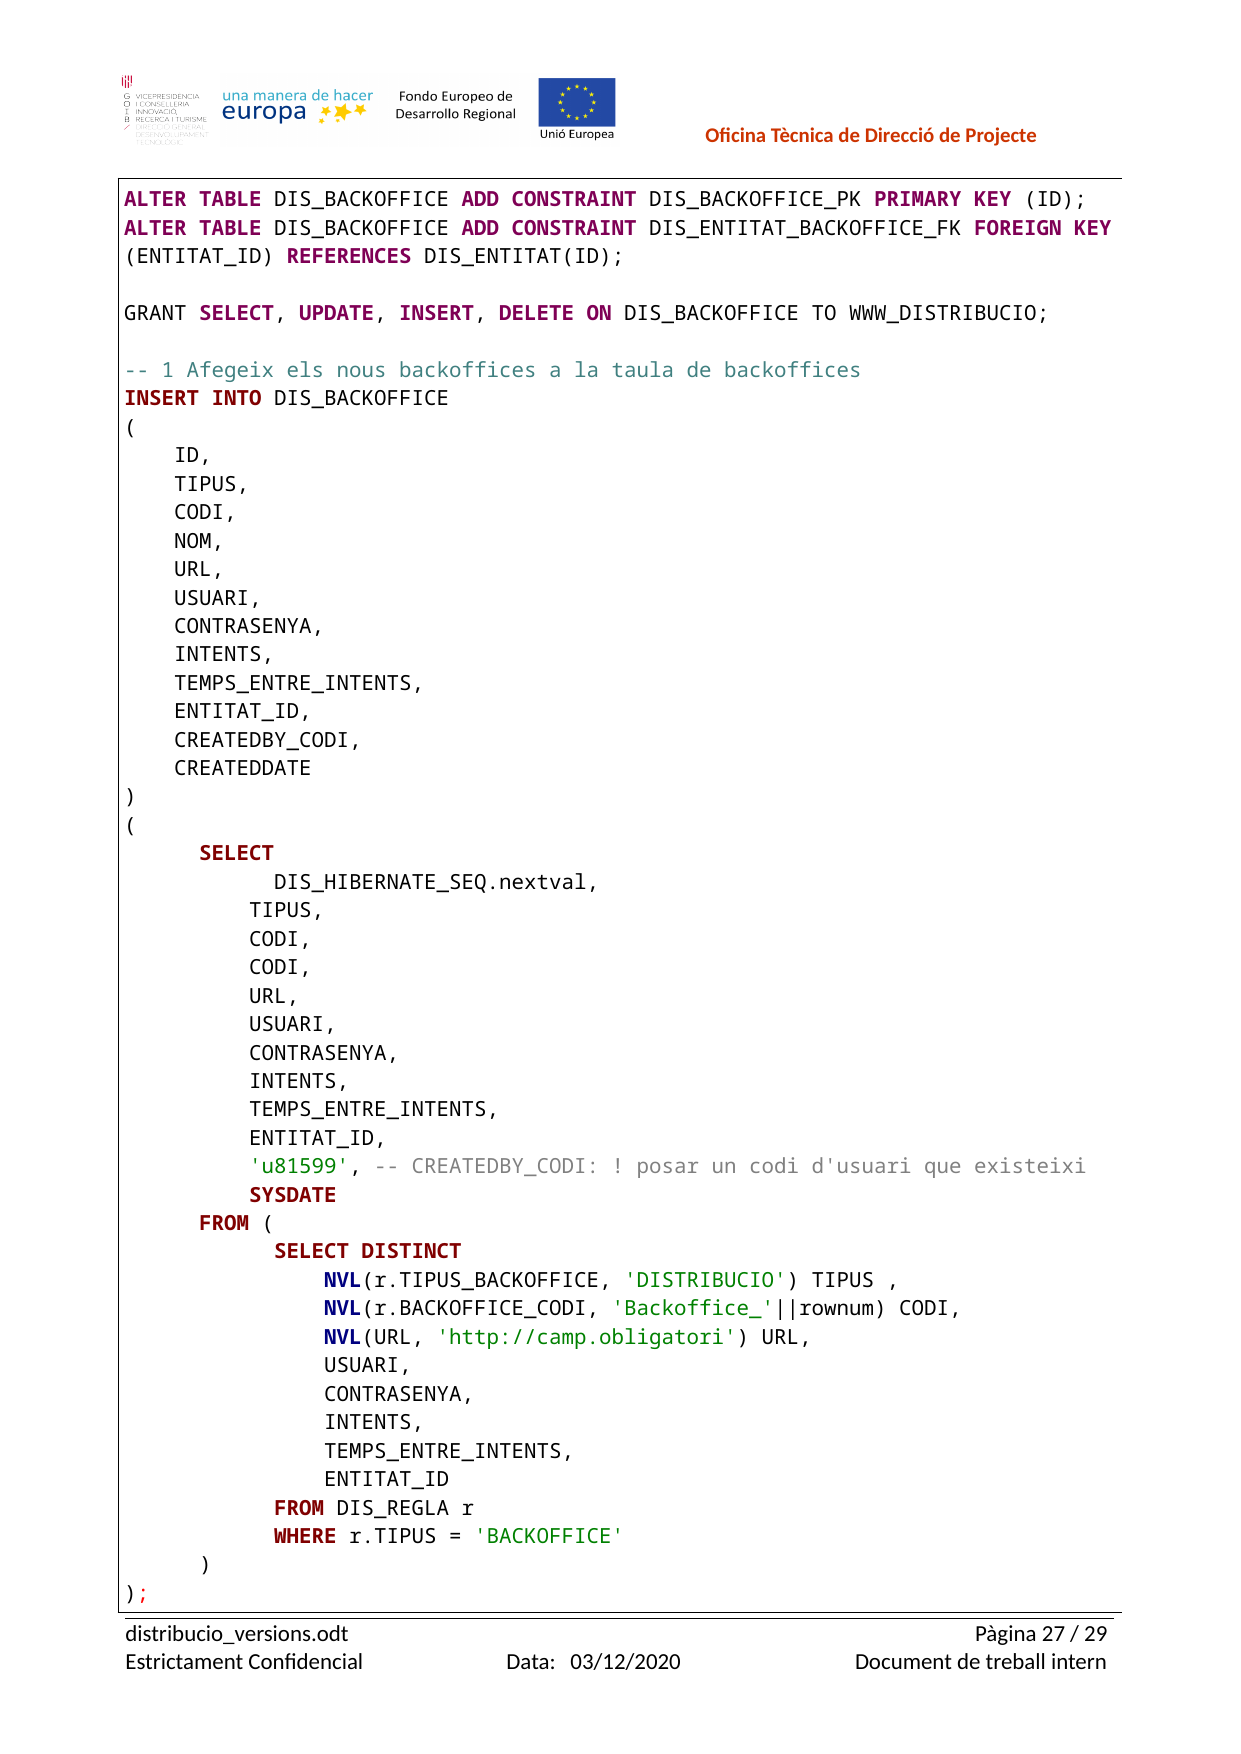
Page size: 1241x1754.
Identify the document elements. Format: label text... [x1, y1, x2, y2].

table_header ALTER TABLE DIS_BACKOFFICE ADD CONSTRAINT DIS_BACKOFFICE_PK PRIMARY KEY (ID); ALTER TABLE DIS_BACKOFFICE ADD CONSTRAINT DIS_ENTITAT_BACKOFFICE_FK FOREIGN KEY (ENTITAT_ID) REFERENCES DIS_ENTITAT(ID); GRANT SELECT, UPDATE, INSERT, DELETE ON DIS_BACKOFFICE TO WWW_DISTRIBUCIO; -- 1 Afegeix els nous backoffices a la taula de backoffices INSERT INTO DIS_BACKOFFICE ( ID, TIPUS, CODI, NOM, URL, USUARI, CONTRASENYA, INTENTS, TEMPS_ENTRE_INTENTS, ENTITAT_ID, CREATEDBY_CODI, CREATEDDATE ) ( SELECT DIS_HIBERNATE_SEQ.nextval, TIPUS, CODI, CODI, URL, USUARI, CONTRASENYA, INTENTS, TEMPS_ENTRE_INTENTS, ENTITAT_ID, 'u81599', -- CREATEDBY_CODI: ! posar un codi d'usuari que existeixi SYSDATE FROM ( SELECT DISTINCT NVL(r.TIPUS_BACKOFFICE, 'DISTRIBUCIO') TIPUS , NVL(r.BACKOFFICE_CODI, 'Backoffice_'||rownum) CODI, NVL(URL, 'http://camp.obligatori') URL, USUARI, CONTRASENYA, INTENTS, TEMPS_ENTRE_INTENTS, ENTITAT_ID FROM DIS_REGLA r WHERE r.TIPUS = 'BACKOFFICE' ) ); [119, 179, 1122, 1612]
picture [219, 73, 621, 147]
picture [118, 73, 213, 147]
